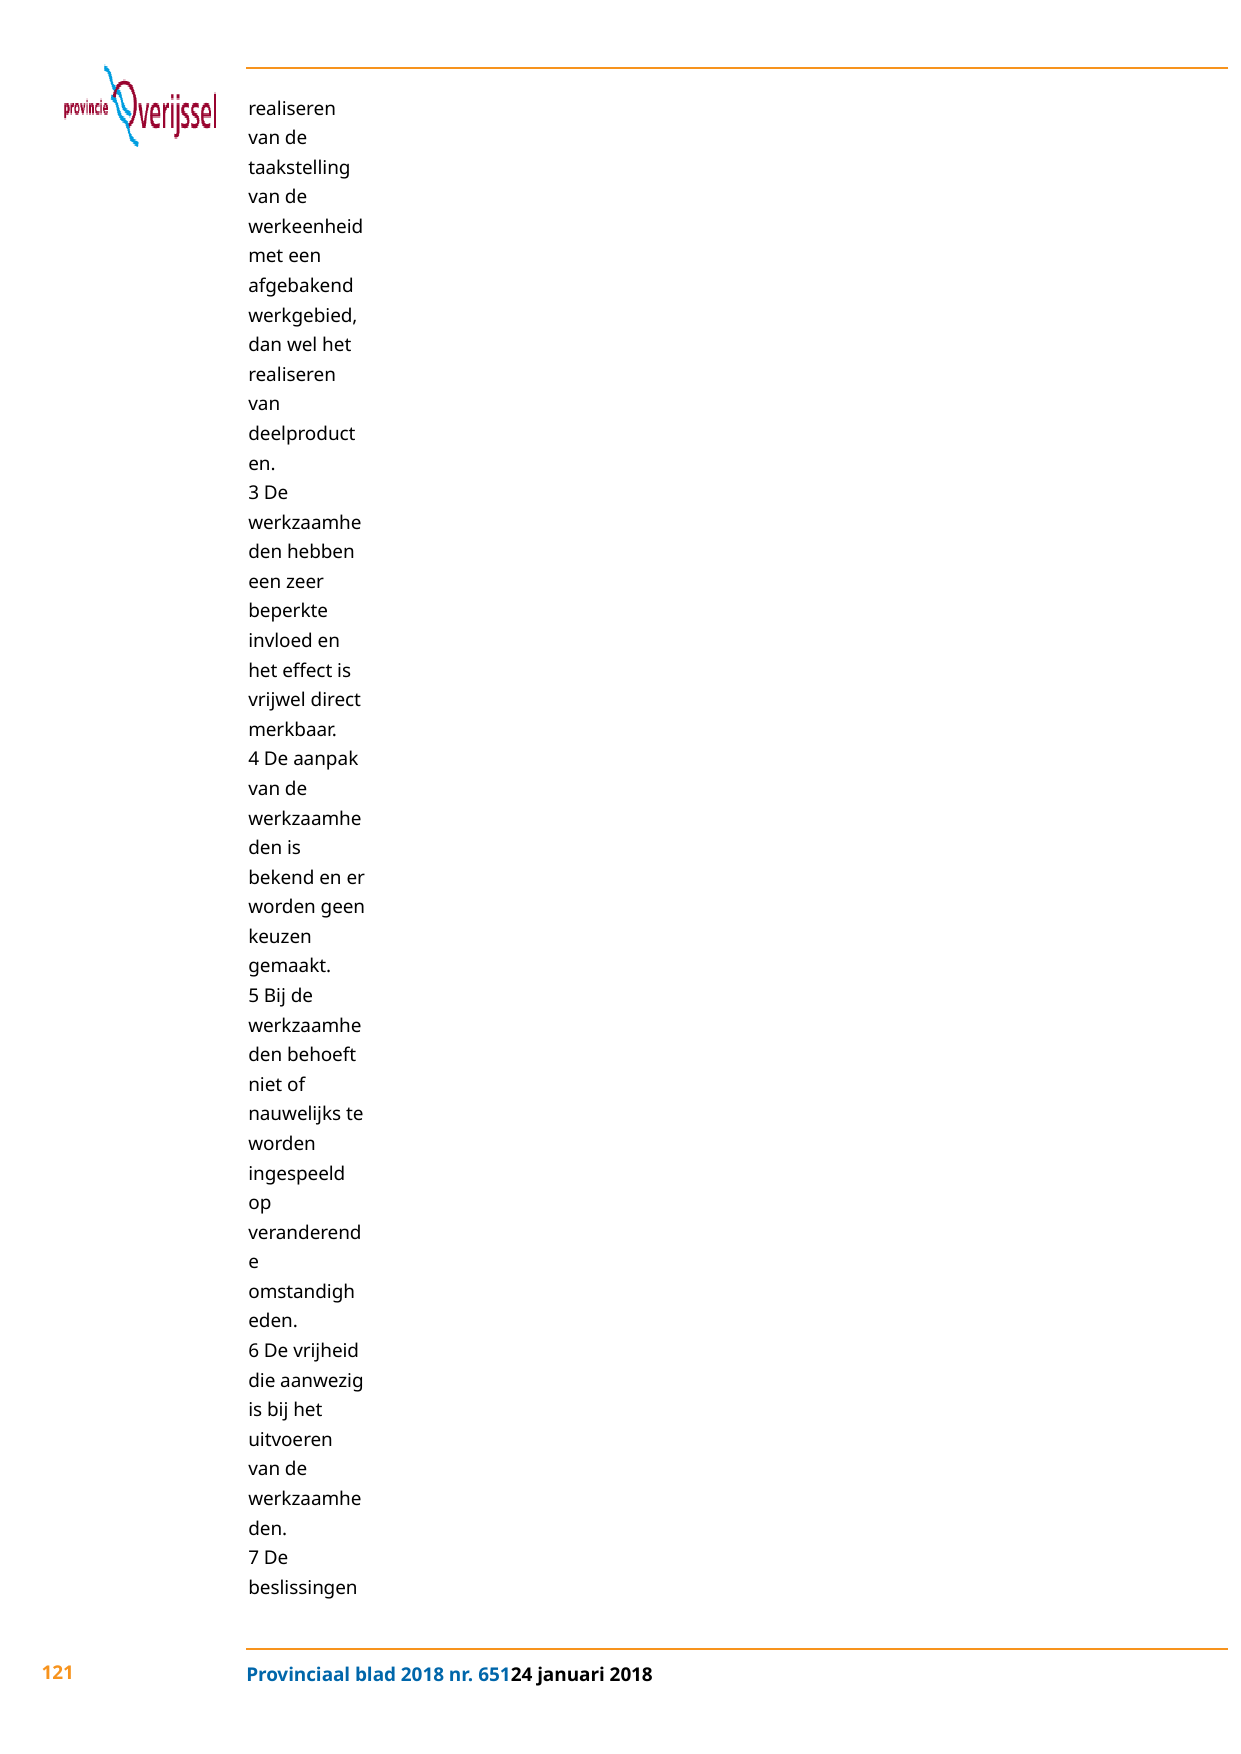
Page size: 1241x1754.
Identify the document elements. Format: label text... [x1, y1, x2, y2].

table_cell [478, 95, 590, 1600]
table_cell [815, 95, 927, 1600]
table_cell [365, 95, 477, 1600]
table_cell [1039, 95, 1152, 1600]
table_cell [927, 95, 1039, 1600]
table_cell [702, 95, 814, 1600]
table_cell realiseren van de taakstelling van de werkeenheid met een afgebakend werkgebied, dan wel het realiseren van deelproducten. 3 De werkzaamheden hebben een zeer beperkte invloed en het effect is vrijwel direct merkbaar. 4 De aanpak van de werkzaamheden is bekend en er worden geen keuzen gemaakt. 5 Bij de werkzaamheden behoeft niet of nauwelijks te worden ingespeeld op veranderende omstandigheden. 6 De vrijheid die aanwezig is bij het uitvoeren van de werkzaamheden. 7 De beslissingen [248, 95, 365, 1600]
picture [41, 47, 231, 172]
table_cell [590, 95, 702, 1600]
